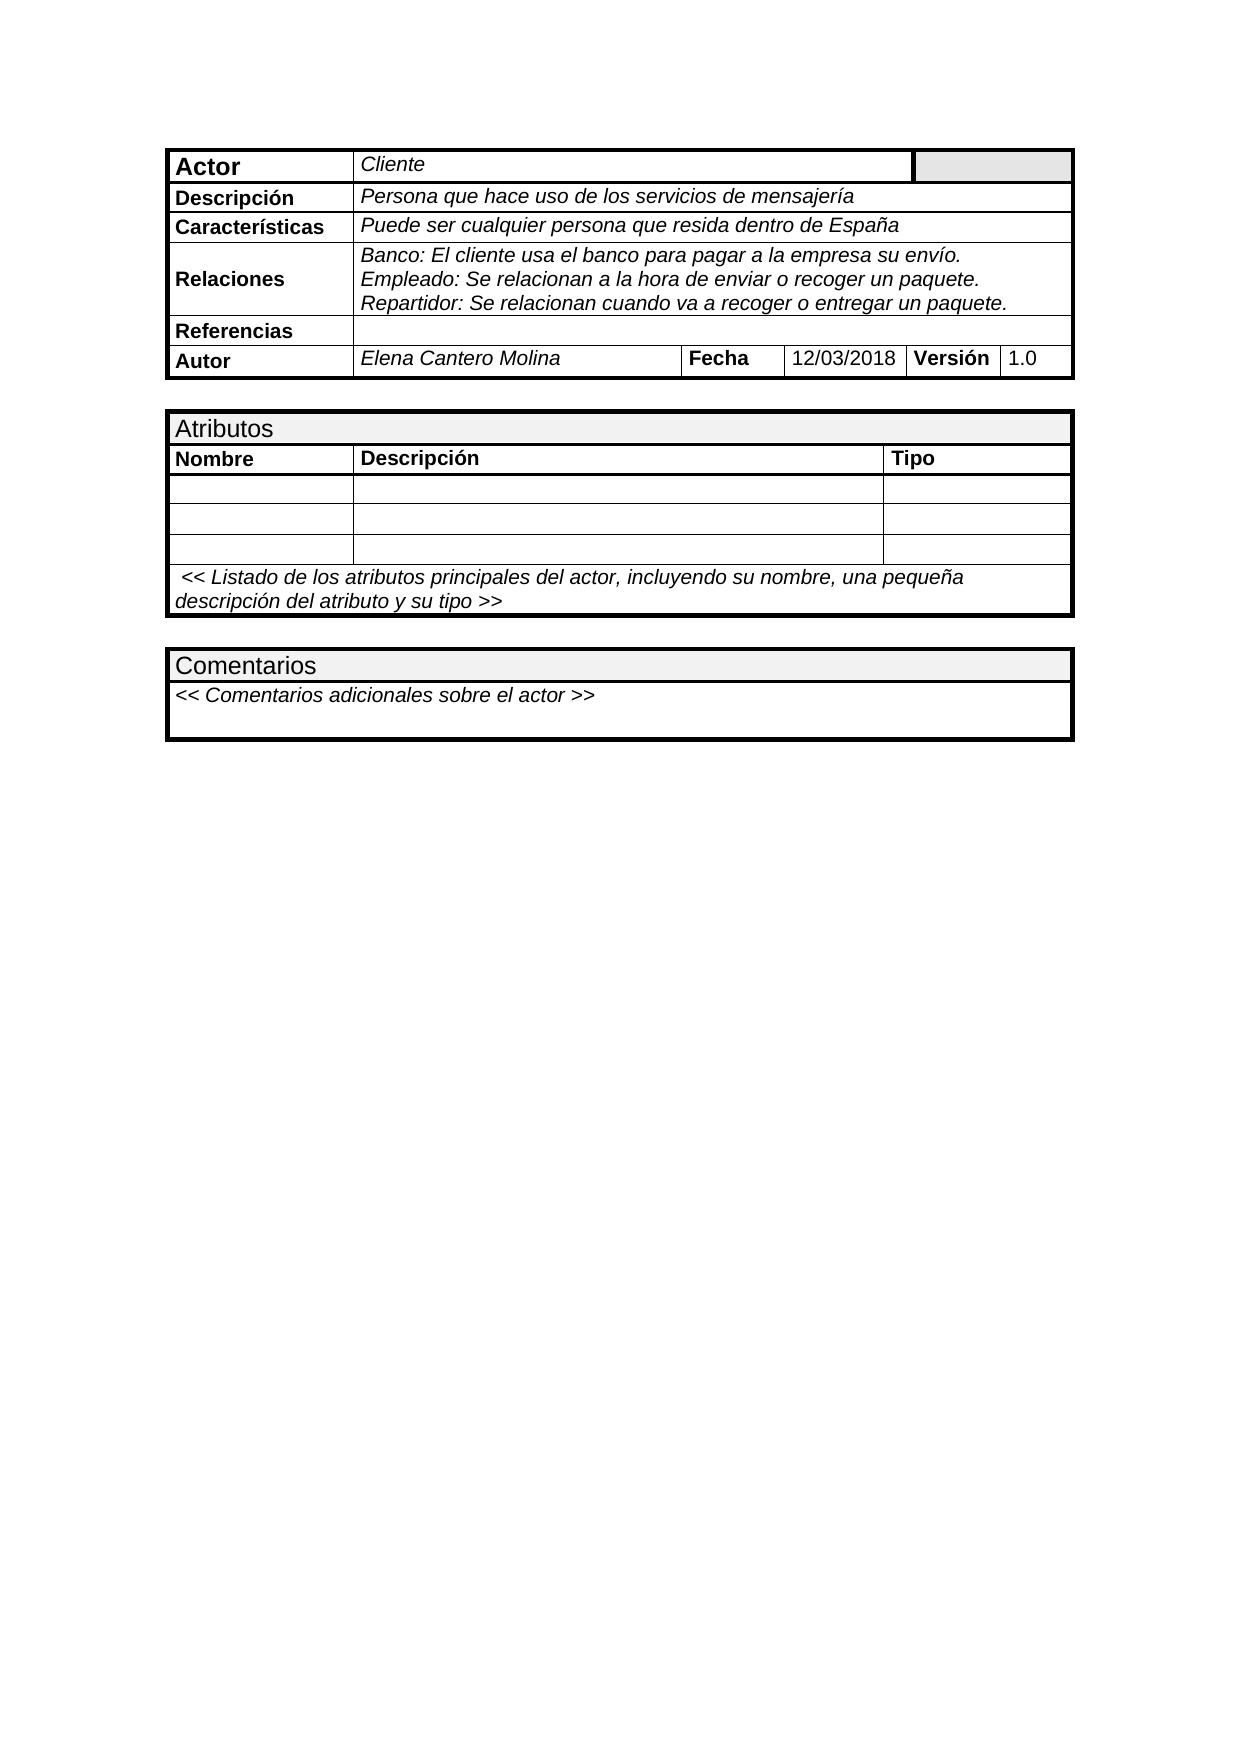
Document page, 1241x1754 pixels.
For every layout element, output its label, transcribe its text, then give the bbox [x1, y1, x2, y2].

table_cell Nombre [170, 446, 353, 473]
table_cell [884, 476, 1070, 503]
table_cell [884, 535, 1070, 564]
table_cell Banco: El cliente usa el banco para pagar a la empresa su envío. Empleado: Se relacionan a la hora de enviar o recoger un paquete. Repartidor: Se relacionan cuando va a recoger o entregar un paquete. [354, 243, 1071, 315]
table_cell Versión [907, 346, 1000, 376]
table_cell [170, 535, 353, 564]
table_cell Referencias [170, 316, 353, 345]
table_cell [354, 476, 883, 503]
table_cell Persona que hace uso de los servicios de mensajería [354, 184, 1071, 211]
table_header Cliente [354, 152, 911, 181]
table_header Actor [170, 152, 353, 181]
table_cell Tipo [884, 446, 1070, 473]
table_cell Descripción [354, 446, 883, 473]
table_cell 12/03/2018 [785, 346, 906, 376]
table_cell Descripción [170, 184, 353, 211]
table_header Comentarios [170, 651, 1070, 680]
table_cell Relaciones [170, 243, 353, 315]
table_cell [884, 504, 1070, 534]
table_cell Elena Cantero Molina [354, 346, 681, 376]
table_cell [354, 535, 883, 564]
table_cell Características [170, 213, 353, 242]
table_cell << Comentarios adicionales sobre el actor >> [170, 683, 1070, 737]
table_header Atributos [170, 414, 1070, 442]
table_cell [354, 316, 1071, 345]
table_header [916, 152, 1071, 181]
table_cell 1.0 [1001, 346, 1071, 376]
table_cell Autor [170, 346, 353, 376]
table_cell [170, 504, 353, 534]
table_cell [354, 504, 883, 534]
table_cell Fecha [682, 346, 784, 376]
table_cell [170, 476, 353, 503]
table_cell << Listado de los atributos principales del actor, incluyendo su nombre, una pequeña descripción del atributo y su tipo >> [170, 565, 1070, 613]
table_cell Puede ser cualquier persona que resida dentro de España [354, 213, 1071, 242]
